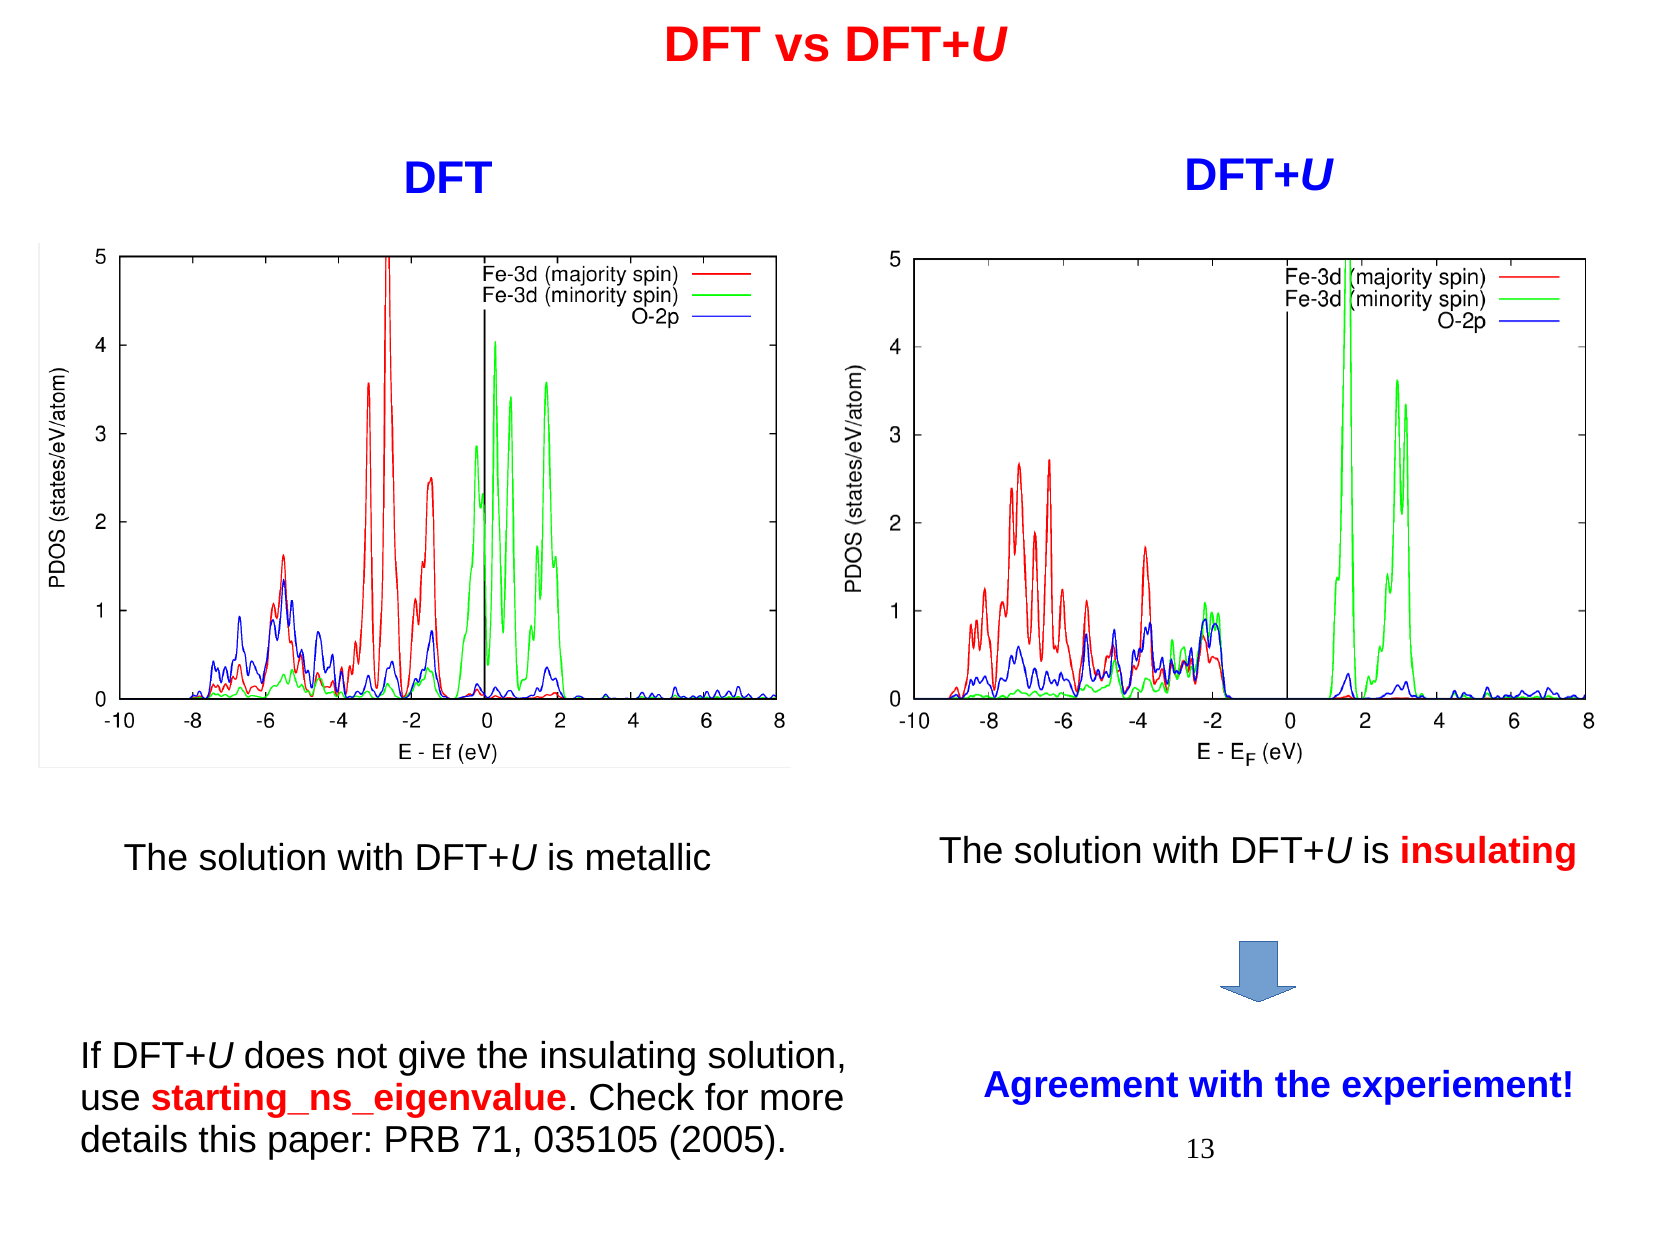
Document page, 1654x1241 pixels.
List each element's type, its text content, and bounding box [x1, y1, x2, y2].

text_box [1220, 941, 1296, 1002]
text_box DFT [388, 144, 509, 214]
text_box DFT+U [1169, 141, 1350, 210]
text_box [1185, 1129, 1571, 1216]
text_box The solution with DFT+U is metallic [108, 829, 727, 886]
picture [836, 244, 1601, 769]
text_box If DFT+U does not give the insulating solution, use starting_ns_eigenvalue. Check for more details this paper: PRB 71, 035105 (2005). [65, 1026, 871, 1173]
text_box The solution with DFT+U is insulating [924, 822, 1593, 880]
title DFT vs DFT+U [45, 10, 1625, 68]
picture [38, 243, 791, 768]
text_box Agreement with the experiement! [968, 1056, 1590, 1114]
